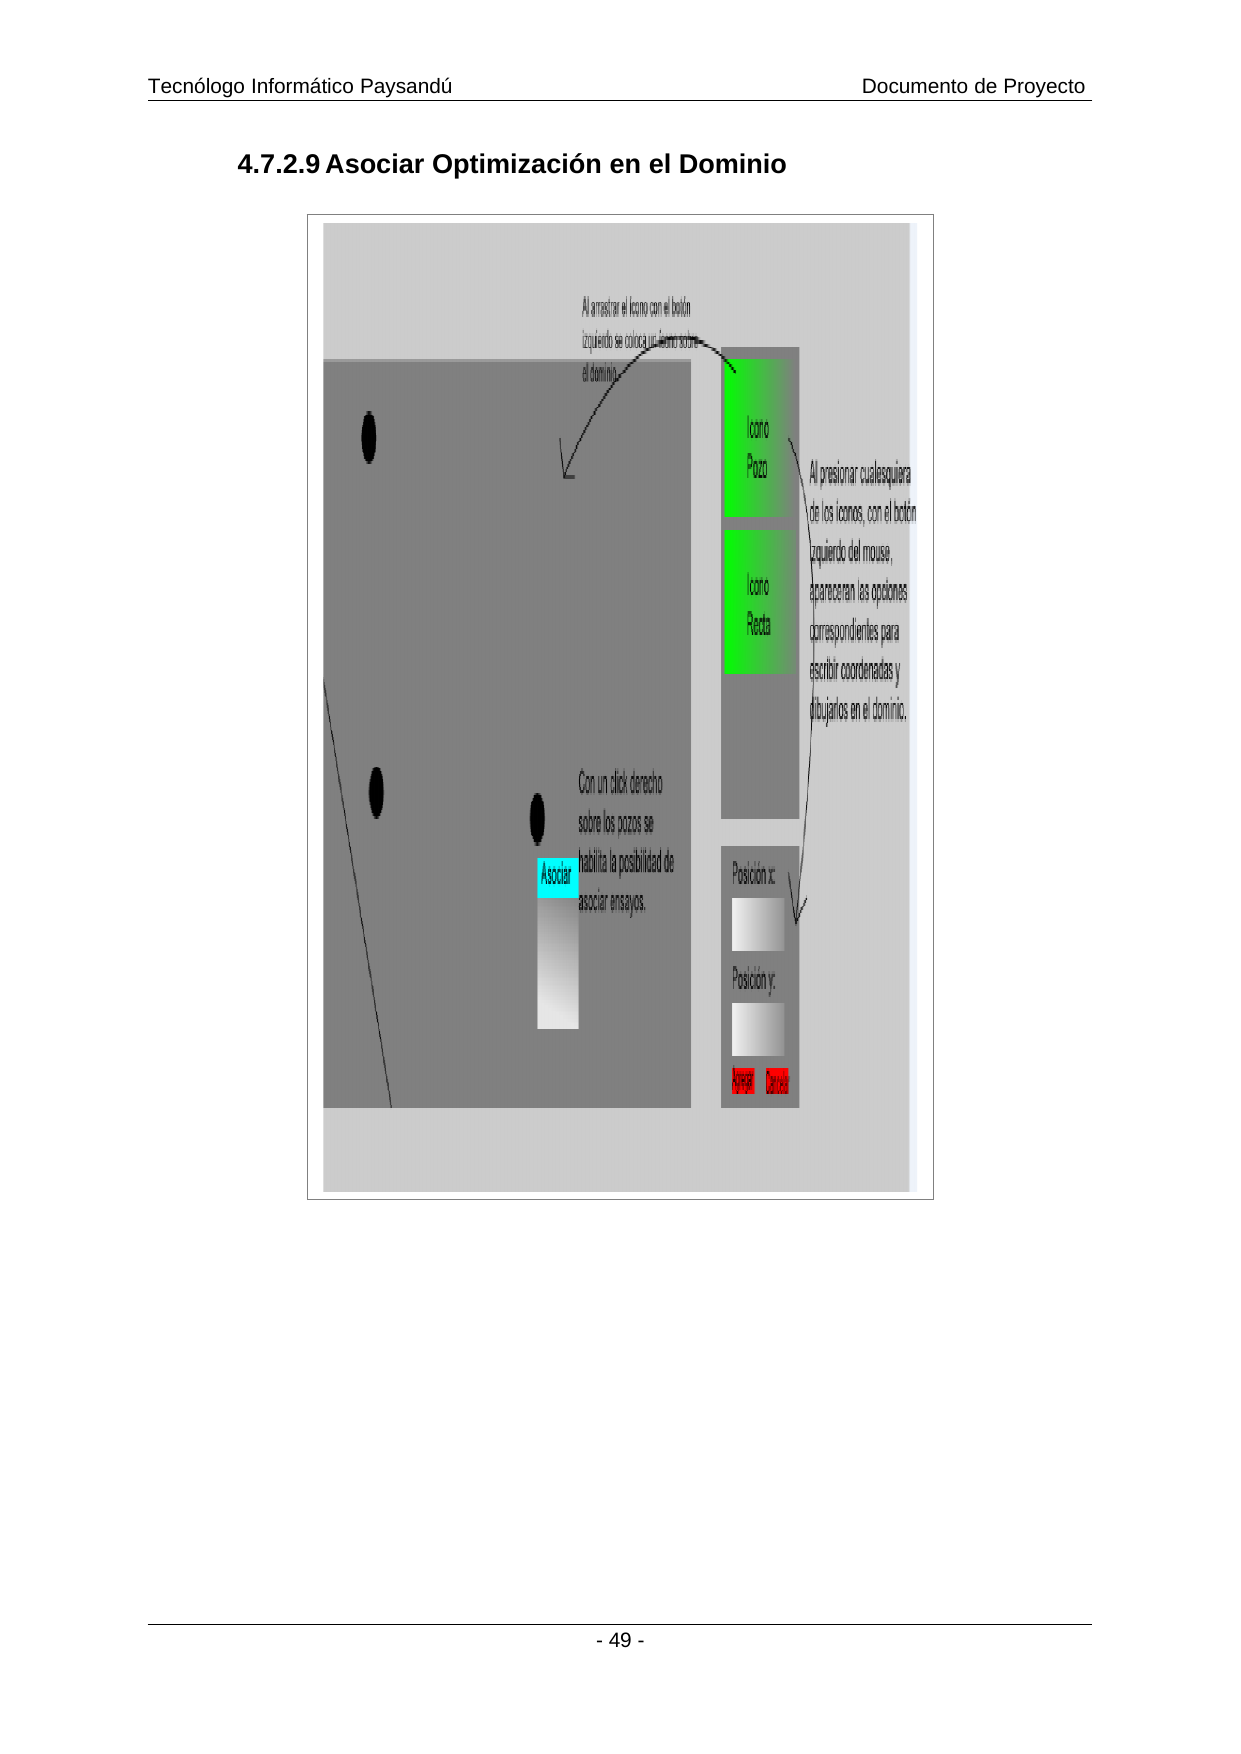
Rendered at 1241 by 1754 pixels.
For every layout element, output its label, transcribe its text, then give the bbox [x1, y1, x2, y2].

picture [323, 223, 918, 1192]
subtitle Asociar Optimización en el Dominio [237, 148, 1092, 179]
